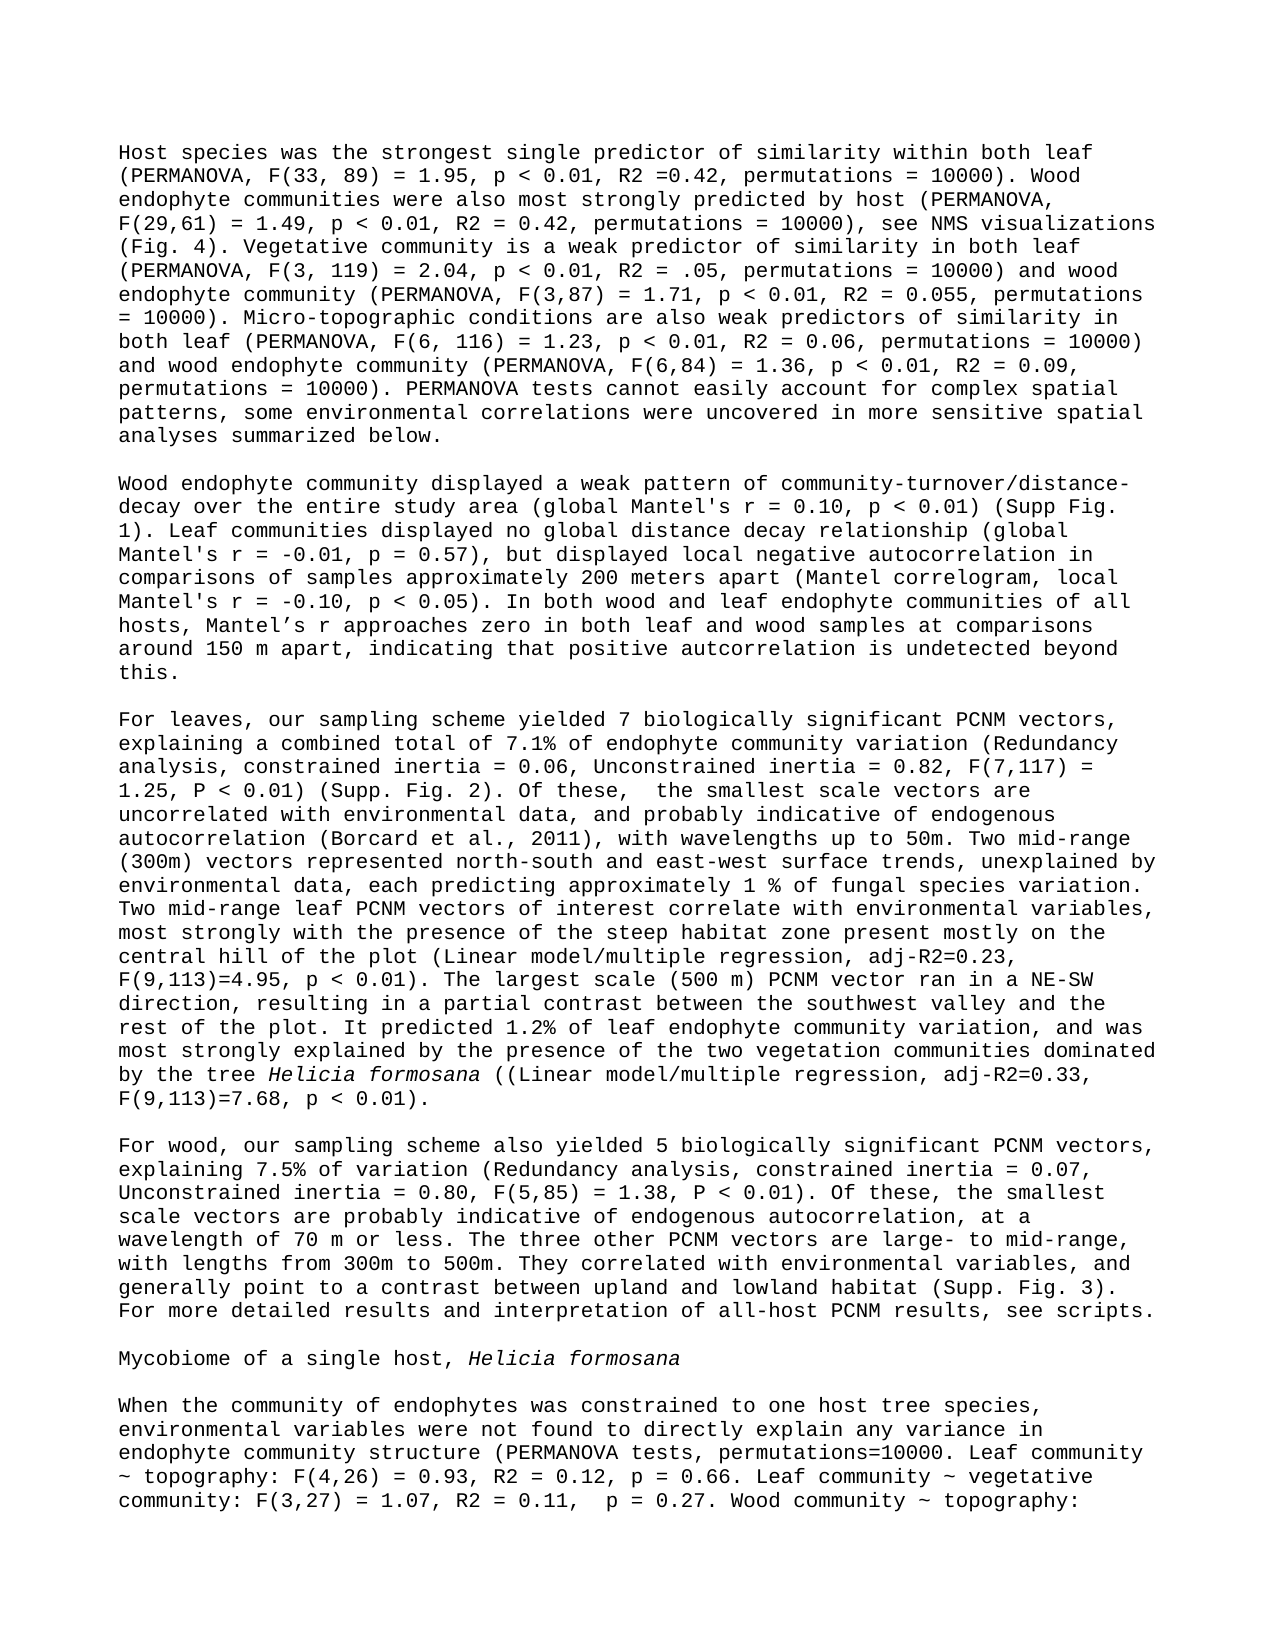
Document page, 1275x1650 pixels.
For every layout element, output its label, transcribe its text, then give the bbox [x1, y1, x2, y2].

text Host species was the strongest single predictor of similarity within both leaf (PERMANOVA, F(33, 89) = 1.95, p < 0.01, R2 =0.42, permutations = 10000). Wood endophyte communities were also most strongly predicted by host (PERMANOVA, F(29,61) = 1.49, p < 0.01, R2 = 0.42, permutations = 10000), see NMS visualizations (Fig. 4). Vegetative community is a weak predictor of similarity in both leaf (PERMANOVA, F(3, 119) = 2.04, p < 0.01, R2 = .05, permutations = 10000) and wood endophyte community (PERMANOVA, F(3,87) = 1.71, p < 0.01, R2 = 0.055, permutations = 10000). Micro-topographic conditions are also weak predictors of similarity in both leaf (PERMANOVA, F(6, 116) = 1.23, p < 0.01, R2 = 0.06, permutations = 10000) and wood endophyte community (PERMANOVA, F(6,84) = 1.36, p < 0.01, R2 = 0.09, permutations = 10000). PERMANOVA tests cannot easily account for complex spatial patterns, some environmental correlations were uncovered in more sensitive spatial analyses summarized below. [118, 142, 1157, 449]
text Wood endophyte community displayed a weak pattern of community-turnover/distance-decay over the entire study area (global Mantel's r = 0.10, p < 0.01) (Supp Fig. 1). Leaf communities displayed no global distance decay relationship (global Mantel's r = -0.01, p = 0.57), but displayed local negative autocorrelation in comparisons of samples approximately 200 meters apart (Mantel correlogram, local Mantel's r = -0.10, p < 0.05). In both wood and leaf endophyte communities of all hosts, Mantel’s r approaches zero in both leaf and wood samples at comparisons around 150 m apart, indicating that positive autcorrelation is undetected beyond this. [118, 473, 1157, 686]
text Mycobiome of a single host, Helicia formosana [118, 1348, 1157, 1371]
text When the community of endophytes was constrained to one host tree species, environmental variables were not found to directly explain any variance in endophyte community structure (PERMANOVA tests, permutations=10000. Leaf community ~ topography: F(4,26) = 0.93, R2 = 0.12, p = 0.66. Leaf community ~ vegetative community: F(3,27) = 1.07, R2 = 0.11, p = 0.27. Wood community ~ topography: [118, 1395, 1157, 1513]
text For leaves, our sampling scheme yielded 7 biologically significant PCNM vectors, explaining a combined total of 7.1% of endophyte community variation (Redundancy analysis, constrained inertia = 0.06, Unconstrained inertia = 0.82, F(7,117) = 1.25, P < 0.01) (Supp. Fig. 2). Of these, the smallest scale vectors are uncorrelated with environmental data, and probably indicative of endogenous autocorrelation (Borcard et al., 2011), with wavelengths up to 50m. Two mid-range (300m) vectors represented north-south and east-west surface trends, unexplained by environmental data, each predicting approximately 1 % of fungal species variation. Two mid-range leaf PCNM vectors of interest correlate with environmental variables, most strongly with the presence of the steep habitat zone present mostly on the central hill of the plot (Linear model/multiple regression, adj-R2=0.23, F(9,113)=4.95, p < 0.01). The largest scale (500 m) PCNM vector ran in a NE-SW direction, resulting in a partial contrast between the southwest valley and the rest of the plot. It predicted 1.2% of leaf endophyte community variation, and was most strongly explained by the presence of the two vegetation communities dominated by the tree Helicia formosana ((Linear model/multiple regression, adj-R2=0.33, F(9,113)=7.68, p < 0.01). [118, 709, 1157, 1111]
text For wood, our sampling scheme also yielded 5 biologically significant PCNM vectors, explaining 7.5% of variation (Redundancy analysis, constrained inertia = 0.07, Unconstrained inertia = 0.80, F(5,85) = 1.38, P < 0.01). Of these, the smallest scale vectors are probably indicative of endogenous autocorrelation, at a wavelength of 70 m or less. The three other PCNM vectors are large- to mid-range, with lengths from 300m to 500m. They correlated with environmental variables, and generally point to a contrast between upland and lowland habitat (Supp. Fig. 3). For more detailed results and interpretation of all-host PCNM results, see scripts. [118, 1135, 1157, 1324]
